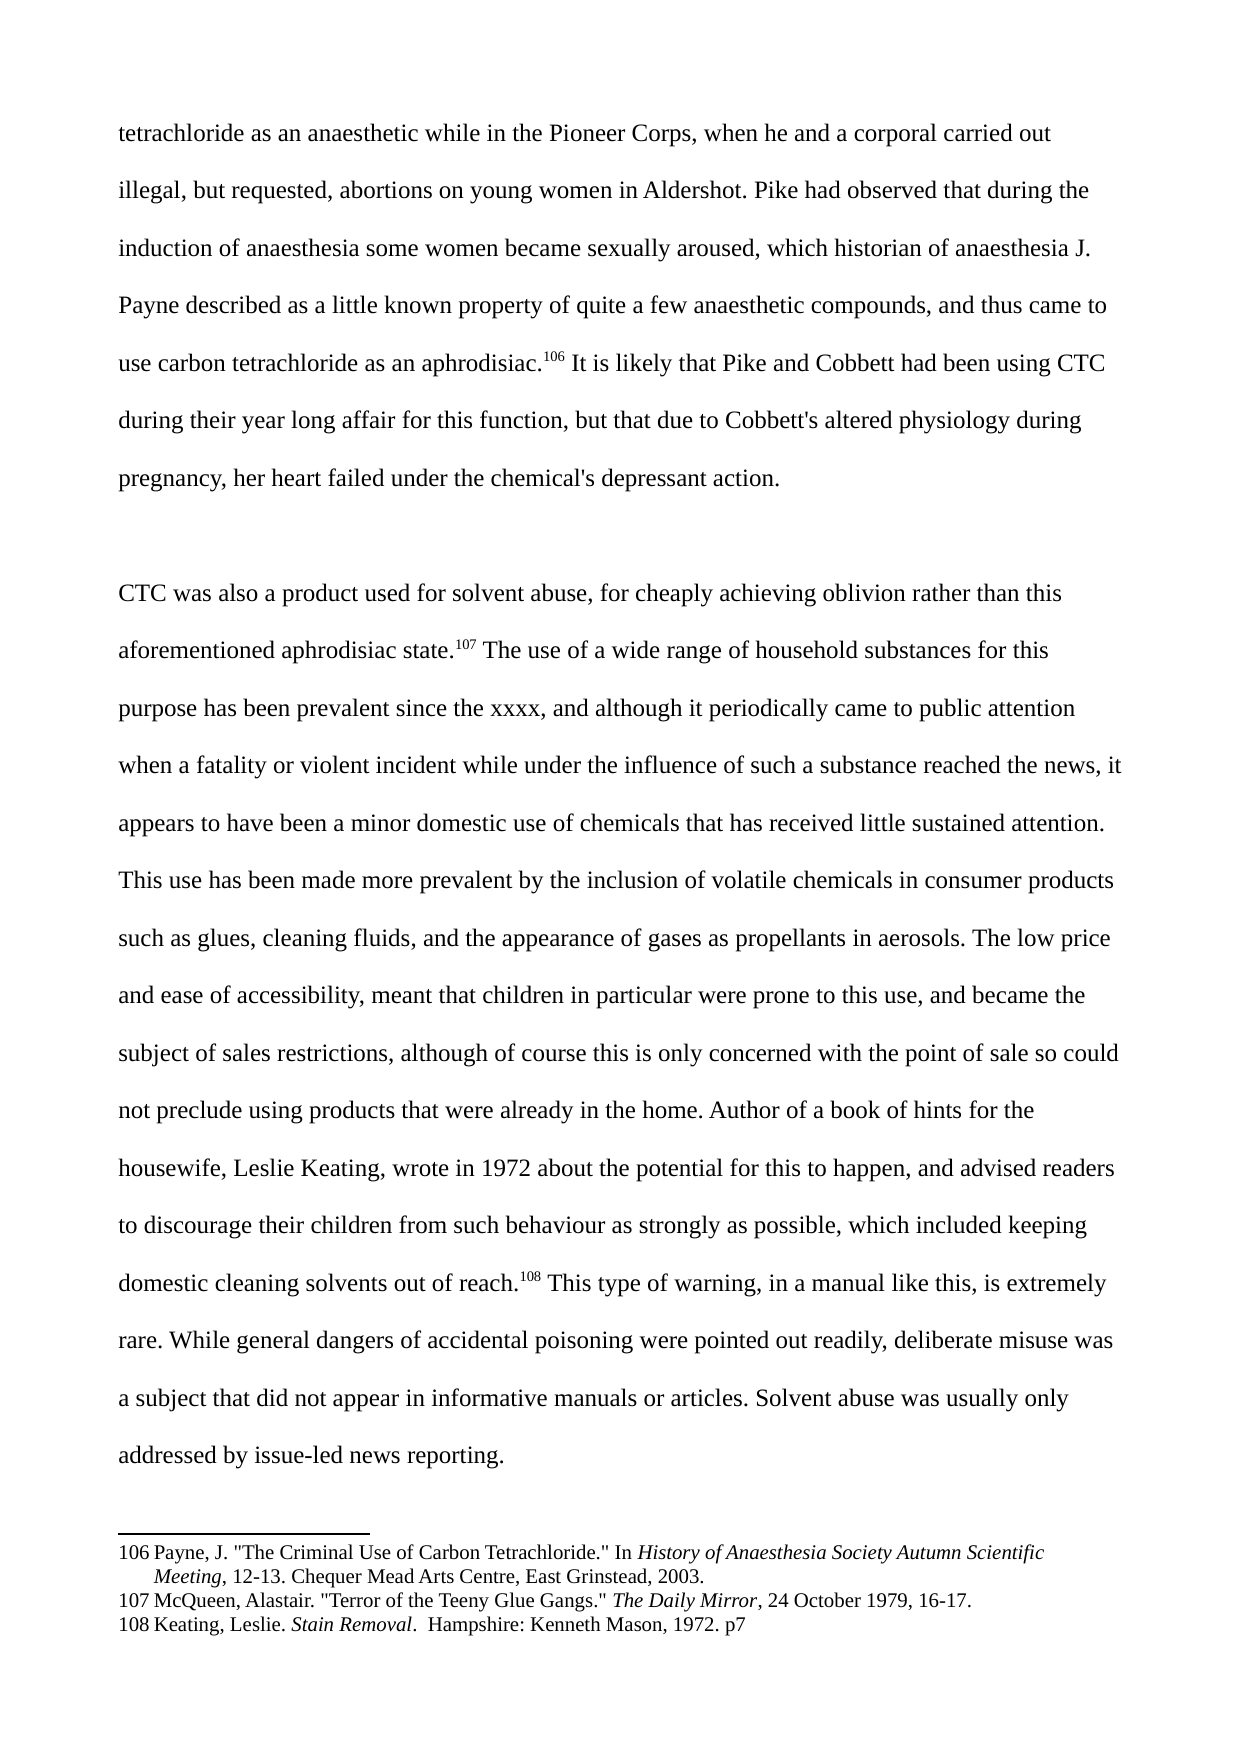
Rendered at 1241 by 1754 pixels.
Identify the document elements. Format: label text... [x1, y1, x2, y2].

text McQueen, Alastair. "Terror of the Teeny Glue Gangs." The Daily Mirror, 24 October 1979, 16-17. [118, 1588, 1122, 1612]
text Keating, Leslie. Stain Removal. Hampshire: Kenneth Mason, 1972. p7 [118, 1612, 1122, 1636]
text tetrachloride as an anaesthetic while in the Pioneer Corps, when he and a corporal carried out illegal, but requested, abortions on young women in Aldershot. Pike had observed that during the induction of anaesthesia some women became sexually aroused, which historian of anaesthesia J. Payne described as a little known property of quite a few anaesthetic compounds, and thus came to use carbon tetrachloride as an aphrodisiac. It is likely that Pike and Cobbett had been using CTC during their year long affair for this function, but that due to Cobbett's altered physiology during pregnancy, her heart failed under the chemical's depressant action. [118, 118, 1122, 492]
text Payne, J. "The Criminal Use of Carbon Tetrachloride." In History of Anaesthesia Society Autumn Scientific Meeting, 12-13. Chequer Mead Arts Centre, East Grinstead, 2003. [118, 1539, 1122, 1588]
text CTC was also a product used for solvent abuse, for cheaply achieving oblivion rather than this aforementioned aphrodisiac state. The use of a wide range of household substances for this purpose has been prevalent since the xxxx, and although it periodically came to public attention when a fatality or violent incident while under the influence of such a substance reached the news, it appears to have been a minor domestic use of chemicals that has received little sustained attention. This use has been made more prevalent by the inclusion of volatile chemicals in consumer products such as glues, cleaning fluids, and the appearance of gases as propellants in aerosols. The low price and ease of accessibility, meant that children in particular were prone to this use, and became the subject of sales restrictions, although of course this is only concerned with the point of sale so could not preclude using products that were already in the home. Author of a book of hints for the housewife, Leslie Keating, wrote in 1972 about the potential for this to happen, and advised readers to discourage their children from such behaviour as strongly as possible, which included keeping domestic cleaning solvents out of reach. This type of warning, in a manual like this, is extremely rare. While general dangers of accidental poisoning were pointed out readily, deliberate misuse was a subject that did not appear in informative manuals or articles. Solvent abuse was usually only addressed by issue-led news reporting. [118, 578, 1122, 1469]
